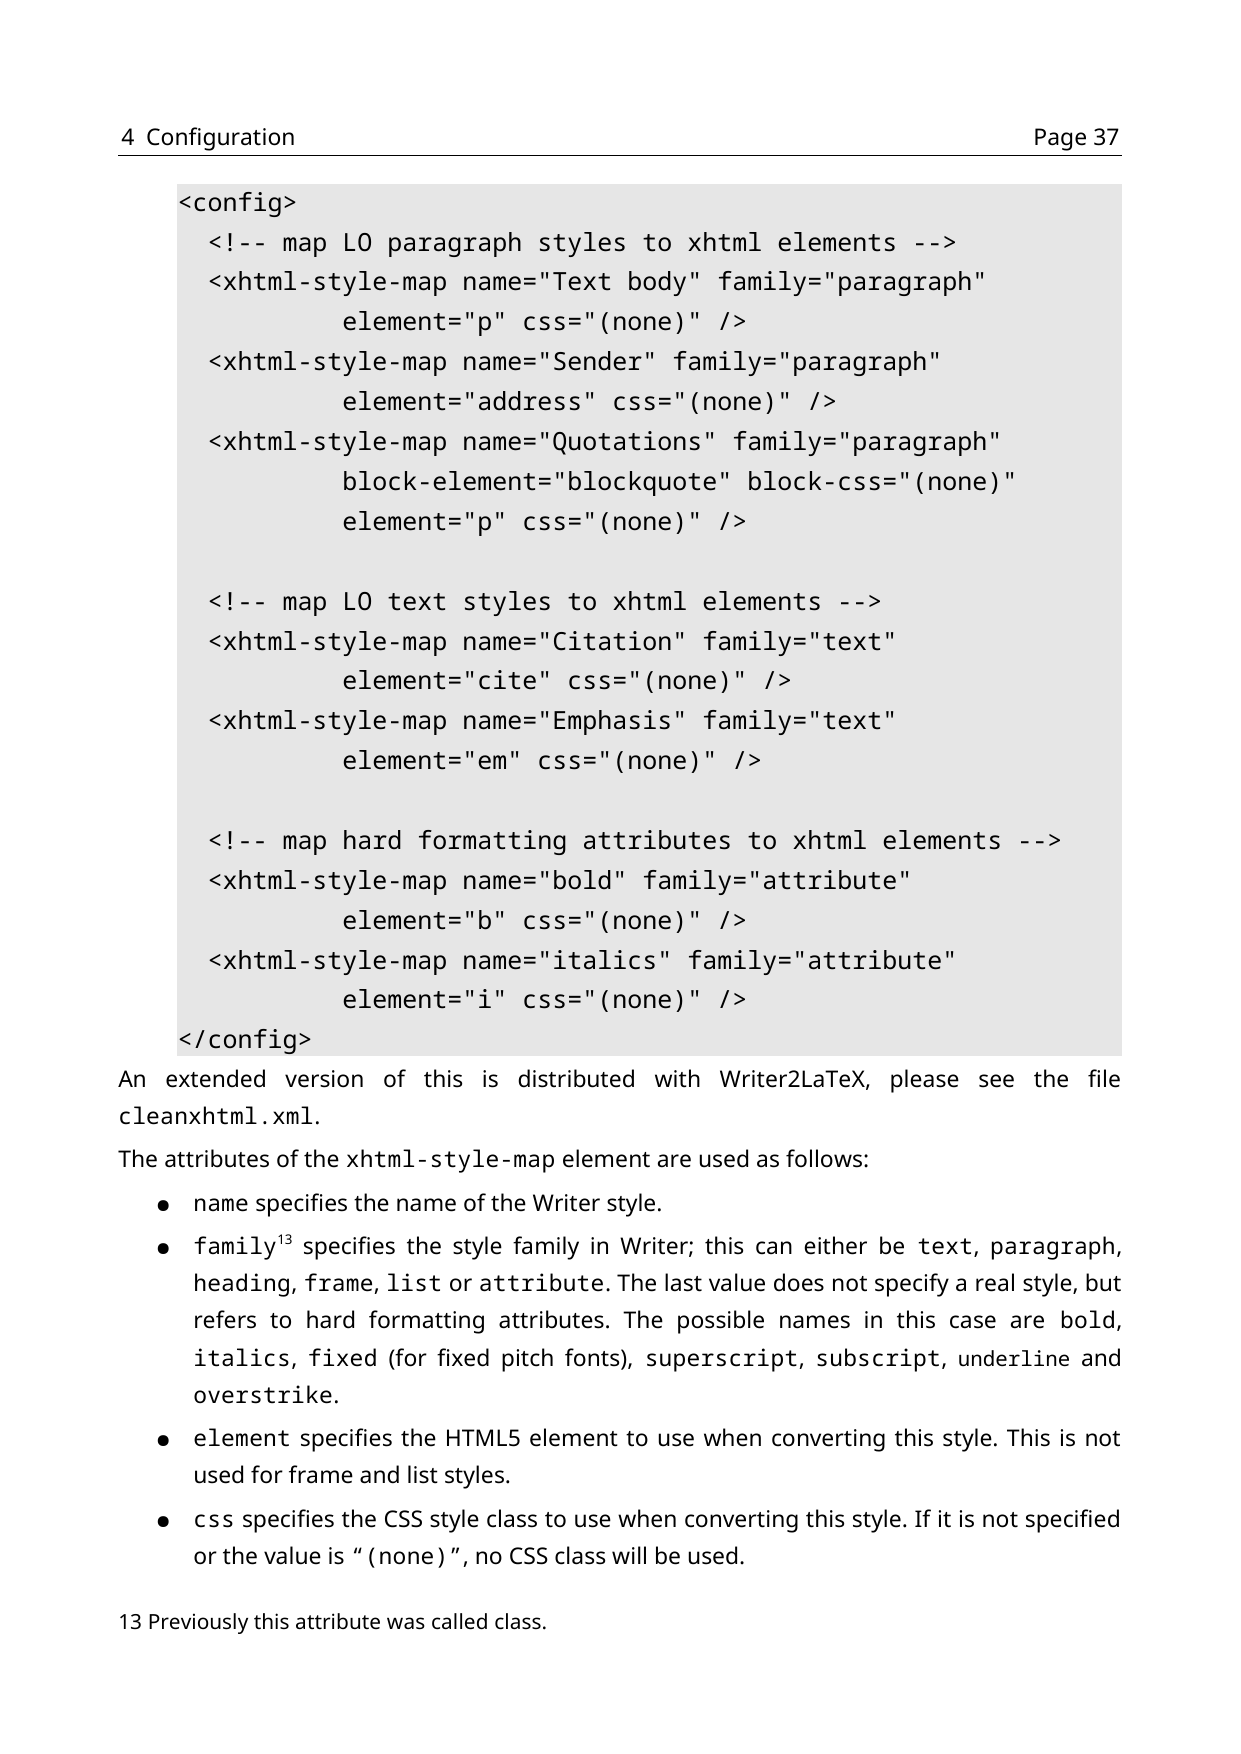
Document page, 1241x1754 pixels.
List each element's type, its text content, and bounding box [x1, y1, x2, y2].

text <!-- map hard formatting attributes to xhtml elements --> [177, 823, 1122, 857]
text <!-- map LO paragraph styles to xhtml elements --> [177, 224, 1122, 258]
text <xhtml-style-map name="Text body" family="paragraph" [177, 264, 1122, 298]
text <xhtml-style-map name="Sender" family="paragraph" [177, 344, 1122, 378]
list name specifies the name of the Writer style. [156, 1187, 1122, 1218]
list css specifies the CSS style class to use when converting this style. If it is not specified or the value is “(none)”, no CSS class will be used. [156, 1503, 1122, 1571]
text element="p" css="(none)" /> [177, 304, 1122, 338]
text element="em" css="(none)" /> [177, 743, 1122, 777]
list family specifies the style family in Writer; this can either be text, paragraph, heading, frame, list or attribute. The last value does not specify a real style, but refers to hard formatting attributes. The possible names in this case are bold, italics, fixed (for fixed pitch fonts), superscript, subscript, underline and overstrike. [156, 1230, 1122, 1410]
text element="cite" css="(none)" /> [177, 663, 1122, 697]
text element="i" css="(none)" /> [177, 982, 1122, 1016]
text element="p" css="(none)" /> [177, 504, 1122, 538]
text An extended version of this is distributed with Writer2LaTeX, please see the file cleanxhtml.xml. [118, 1062, 1122, 1131]
list element specifies the HTML5 element to use when converting this style. This is not used for frame and list styles. [156, 1422, 1122, 1490]
text <xhtml-style-map name="Citation" family="text" [177, 623, 1122, 657]
text element="b" css="(none)" /> [177, 903, 1122, 937]
list Previously this attribute was called class. [118, 1607, 1122, 1636]
text element="address" css="(none)" /> [177, 384, 1122, 418]
text </config> [177, 1022, 1122, 1056]
text The attributes of the xhtml-style-map element are used as follows: [118, 1143, 1122, 1174]
text <xhtml-style-map name="Quotations" family="paragraph" [177, 424, 1122, 458]
text <!-- map LO text styles to xhtml elements --> [177, 583, 1122, 617]
text <config> [177, 184, 1122, 218]
text <xhtml-style-map name="Emphasis" family="text" [177, 703, 1122, 737]
text <xhtml-style-map name="bold" family="attribute" [177, 863, 1122, 897]
text block-element="blockquote" block-css="(none)" [177, 464, 1122, 498]
text <xhtml-style-map name="italics" family="attribute" [177, 943, 1122, 977]
